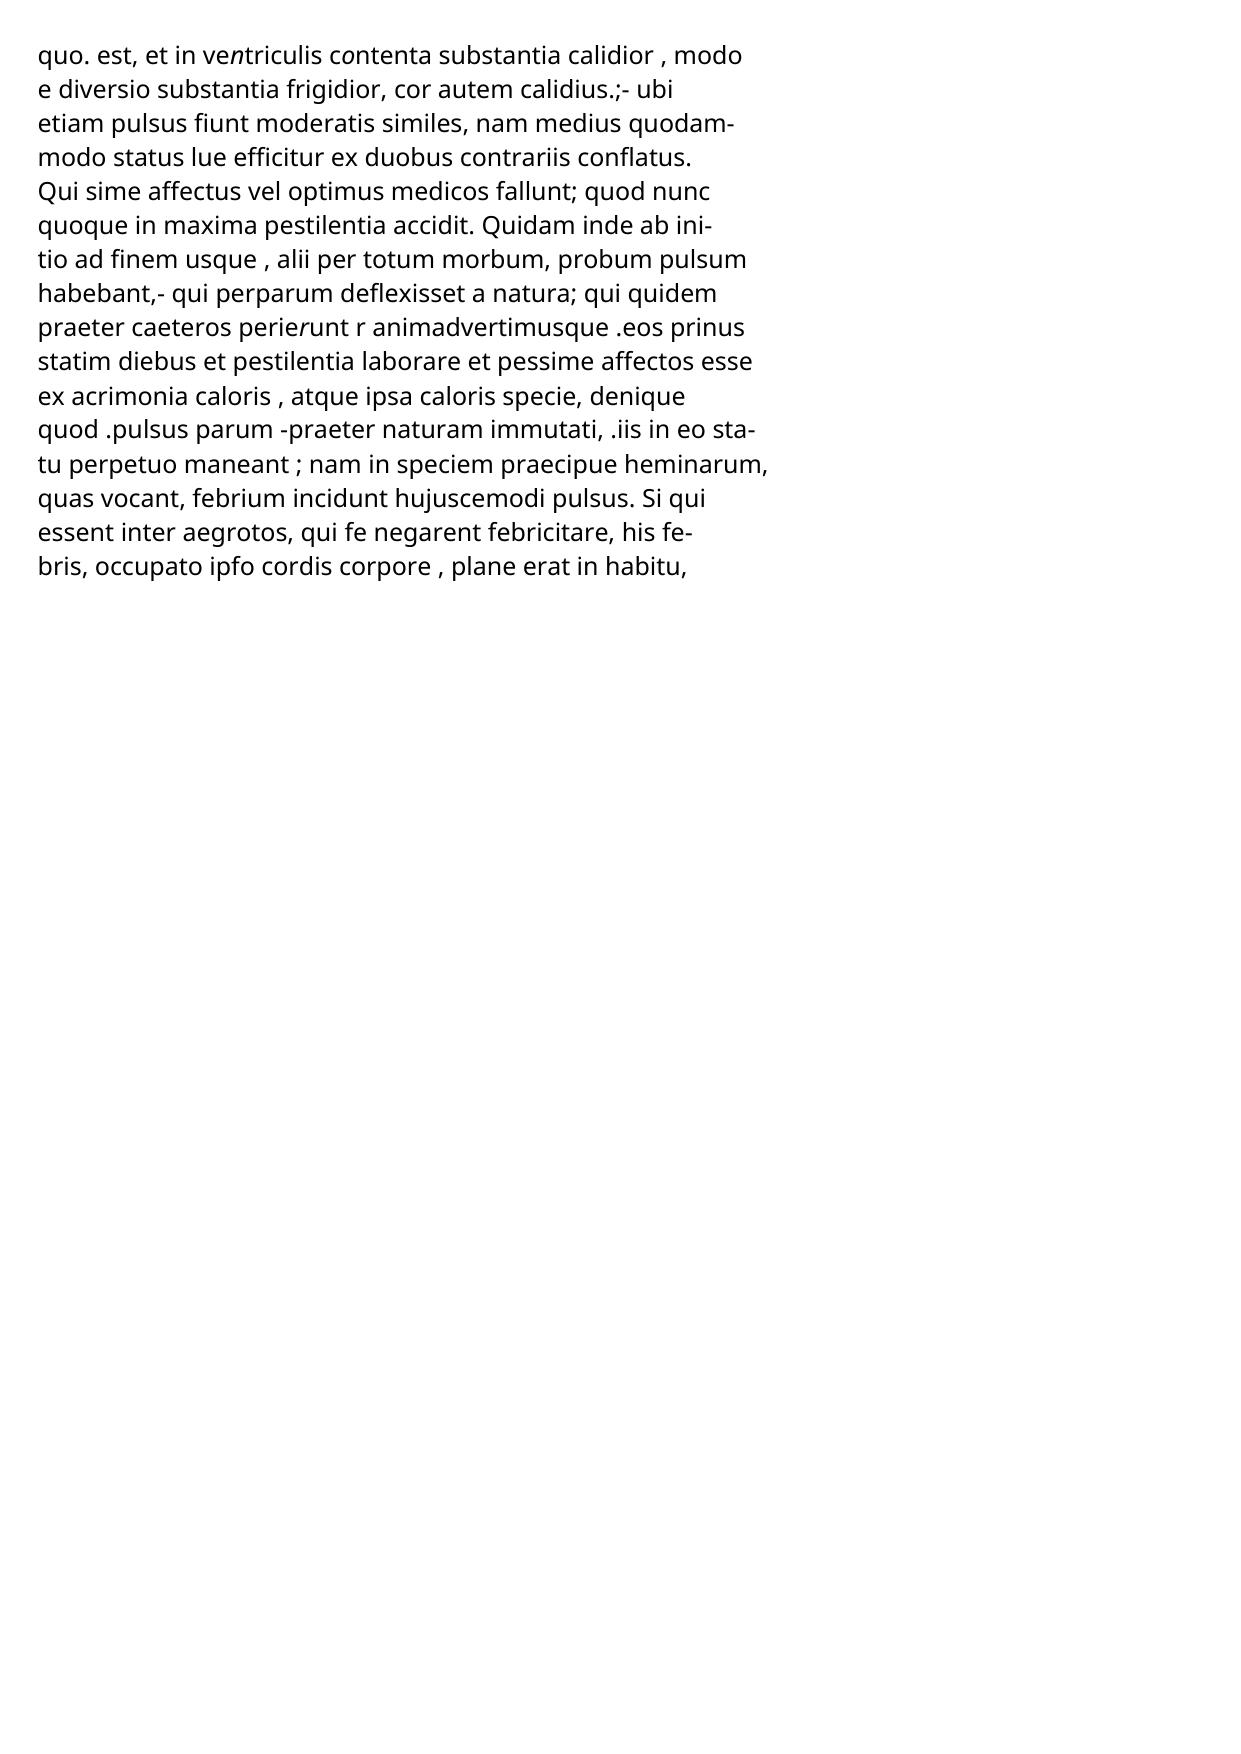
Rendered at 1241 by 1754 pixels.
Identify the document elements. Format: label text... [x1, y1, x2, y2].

text quo. est, et in ventriculis contenta substantia calidior , modo e diversio substantia frigidior, cor autem calidius.;- ubi etiam pulsus fiunt moderatis similes, nam medius quodam- modo status lue efficitur ex duobus contrariis conflatus. Qui sime affectus vel optimus medicos fallunt; quod nunc quoque in maxima pestilentia accidit. Quidam inde ab ini- tio ad finem usque , alii per totum morbum, probum pulsum habebant,- qui perparum deflexisset a natura; qui quidem praeter caeteros perierunt r animadvertimusque .eos prinus statim diebus et pestilentia laborare et pessime affectos esse ex acrimonia caloris , atque ipsa caloris specie, denique quod .pulsus parum -praeter naturam immutati, .iis in eo sta- tu perpetuo maneant ; nam in speciem praecipue heminarum, quas vocant, febrium incidunt hujuscemodi pulsus. Si qui essent inter aegrotos, qui fe negarent febricitare, his fe- bris, occupato ipfo cordis corpore , plane erat in habitu, [37, 37, 1203, 582]
